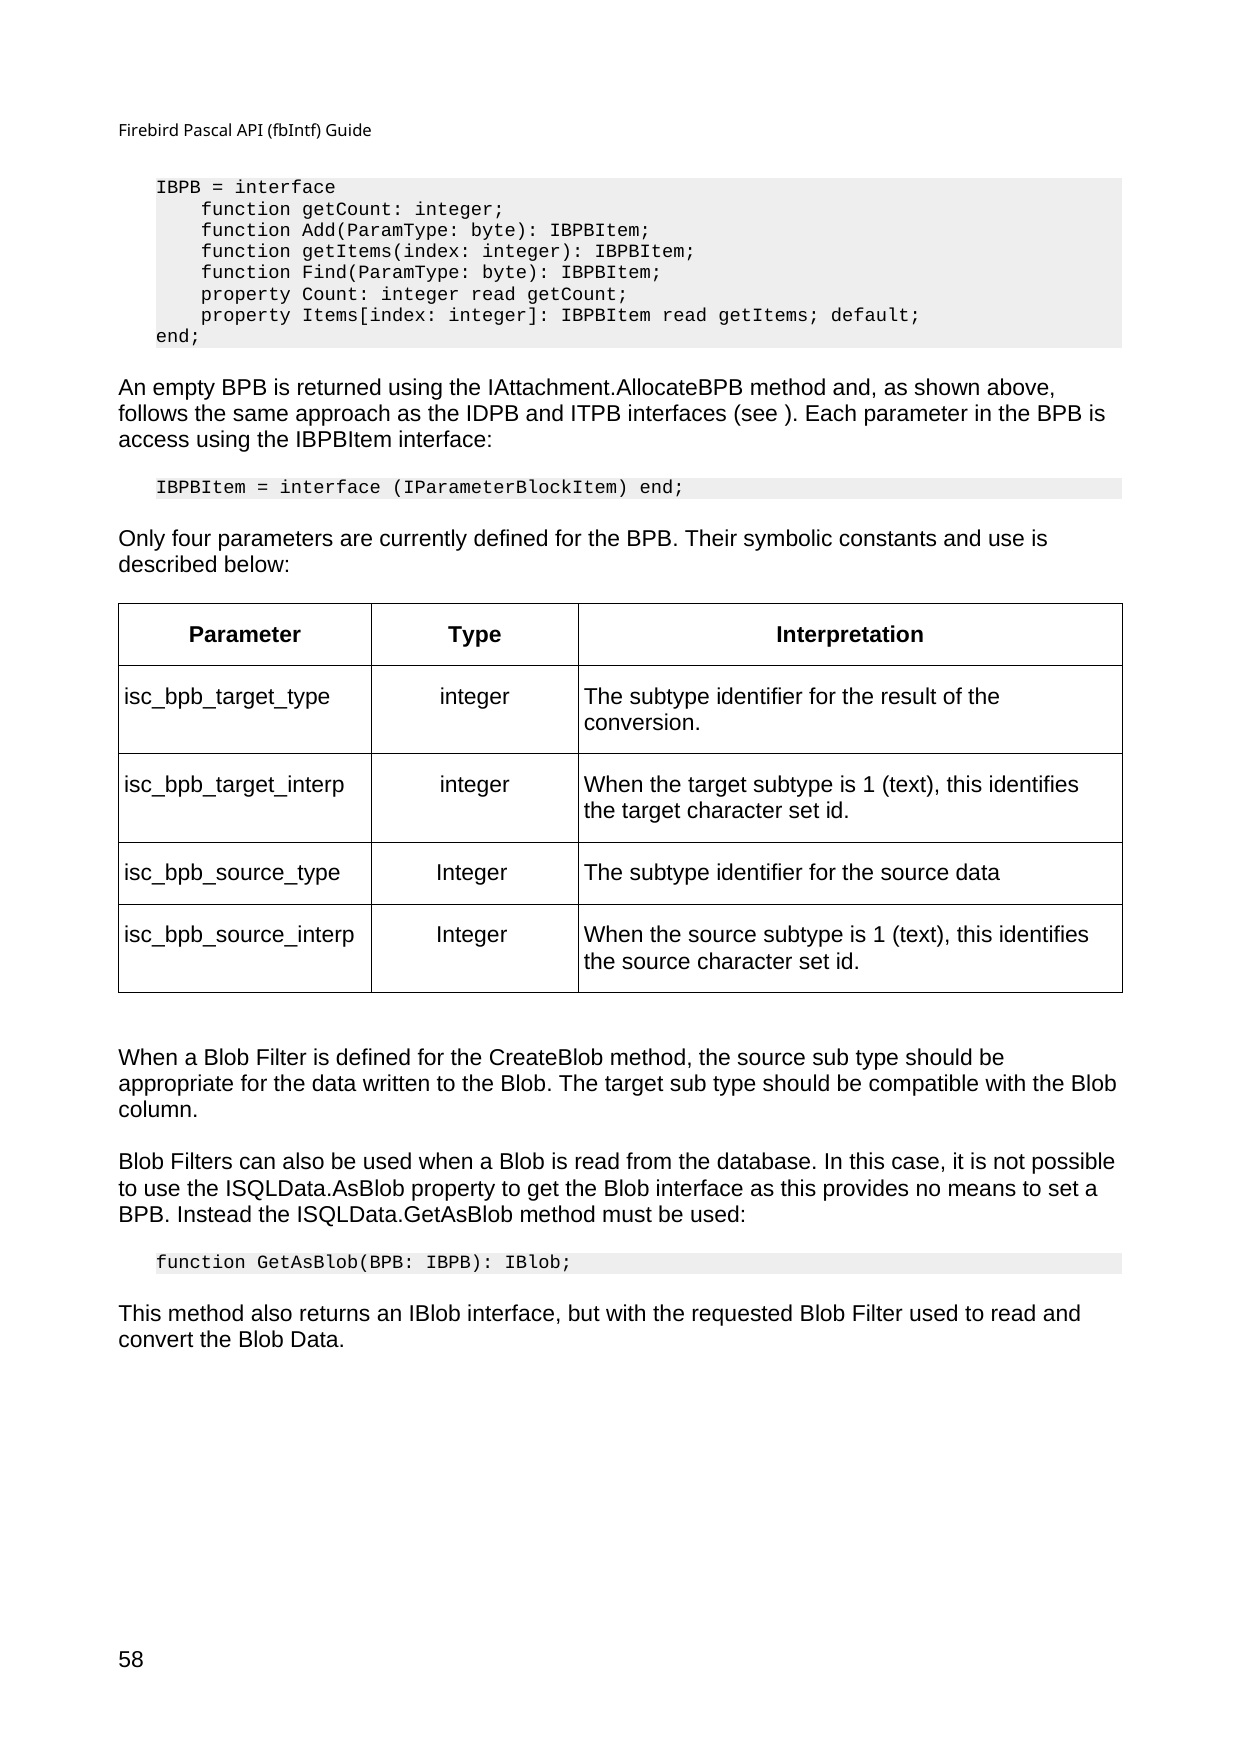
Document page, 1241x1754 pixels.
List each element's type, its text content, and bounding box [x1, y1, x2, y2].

text This method also returns an IBlob interface, but with the requested Blob Filter used to read and convert the Blob Data. [118, 1299, 1122, 1352]
table_cell The subtype identifier for the source data [579, 843, 1122, 903]
table_cell integer [372, 754, 578, 842]
text IBPBItem = interface (IParameterBlockItem) end; [156, 478, 1122, 499]
table_header Interpretation [579, 604, 1122, 665]
table_cell isc_bpb_target_interp [119, 754, 371, 842]
table_cell isc_bpb_target_type [119, 666, 371, 753]
text function GetAsBlob(BPB: IBPB): IBlob; [156, 1253, 1122, 1274]
text Only four parameters are currently defined for the BPB. Their symbolic constants and use is described below: [118, 525, 1122, 578]
text end; [156, 327, 1122, 348]
table_cell When the source subtype is 1 (text), this identifies the source character set id. [579, 905, 1122, 992]
table_header Type [372, 604, 578, 665]
text property Count: integer read getCount; [156, 284, 1122, 306]
table_cell When the target subtype is 1 (text), this identifies the target character set id. [579, 754, 1122, 842]
text function Find(ParamType: byte): IBPBItem; [156, 263, 1122, 284]
text function Add(ParamType: byte): IBPBItem; [156, 221, 1122, 242]
text An empty BPB is returned using the IAttachment.AllocateBPB method and, as shown above, follows the same approach as the IDPB and ITPB interfaces (see ). Each parameter in the BPB is access using the IBPBItem interface: [118, 374, 1122, 453]
text property Items[index: integer]: IBPBItem read getItems; default; [156, 306, 1122, 327]
text IBPB = interface [156, 178, 1122, 199]
table_cell integer [372, 666, 578, 753]
table_cell Integer [372, 905, 578, 992]
table_cell The subtype identifier for the result of the conversion. [579, 666, 1122, 753]
table_cell isc_bpb_source_type [119, 843, 371, 903]
text function getCount: integer; [156, 199, 1122, 221]
table_cell Integer [372, 843, 578, 903]
table_header Parameter [119, 604, 371, 665]
text Blob Filters can also be used when a Blob is read from the database. In this case, it is not possible to use the ISQLData.AsBlob property to get the Blob interface as this provides no means to set a BPB. Instead the ISQLData.GetAsBlob method must be used: [118, 1148, 1122, 1227]
text function getItems(index: integer): IBPBItem; [156, 242, 1122, 263]
table_cell isc_bpb_source_interp [119, 905, 371, 992]
text When a Blob Filter is defined for the CreateBlob method, the source sub type should be appropriate for the data written to the Blob. The target sub type should be compatible with the Blob column. [118, 1044, 1122, 1123]
